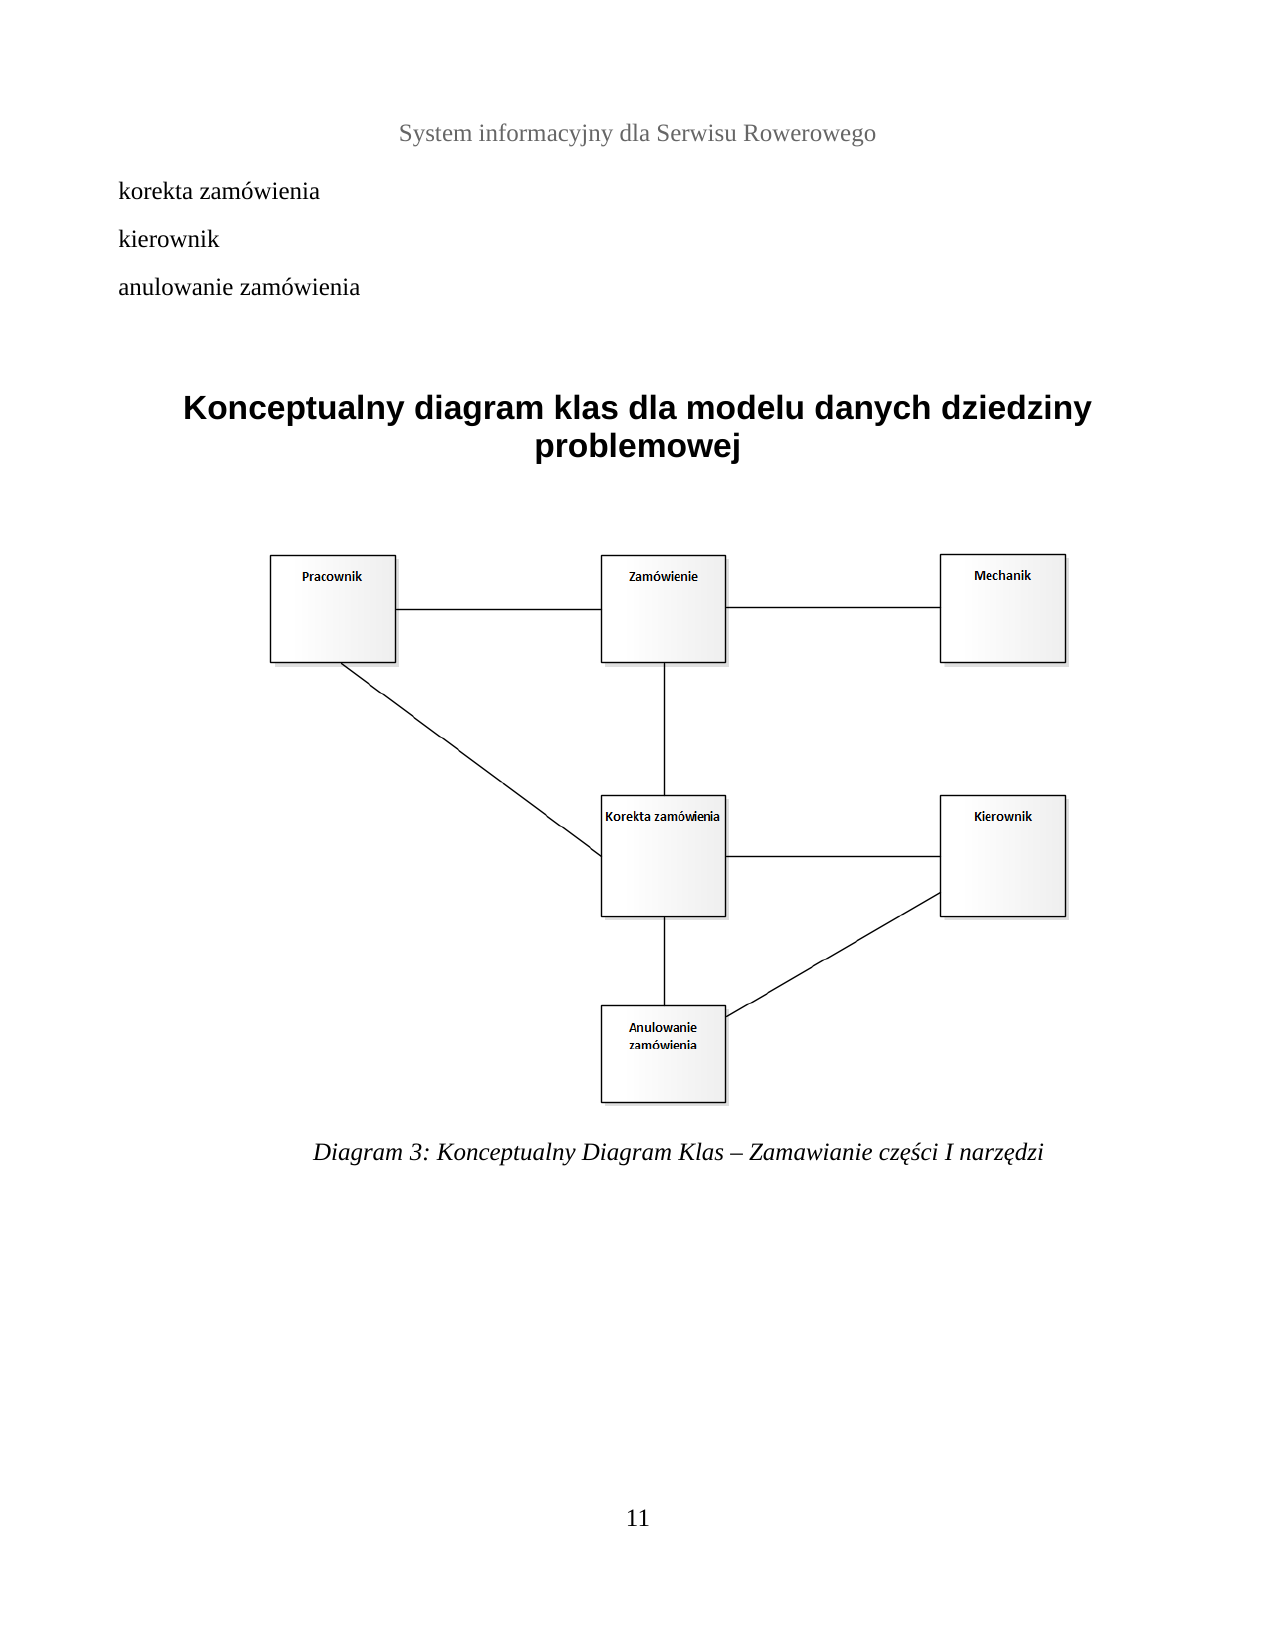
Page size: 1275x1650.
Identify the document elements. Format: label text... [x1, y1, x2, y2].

subtitle Konceptualny diagram klas dla modelu danych dziedziny problemowej [118, 388, 1157, 465]
text kierownik [118, 224, 1157, 253]
text Diagram 3: Konceptualny Diagram Klas – Zamawianie części I narzędzi [237, 1137, 1122, 1166]
text anulowanie zamówienia [118, 272, 1157, 300]
picture [237, 516, 1122, 1137]
text korekta zamówienia [118, 176, 1157, 205]
